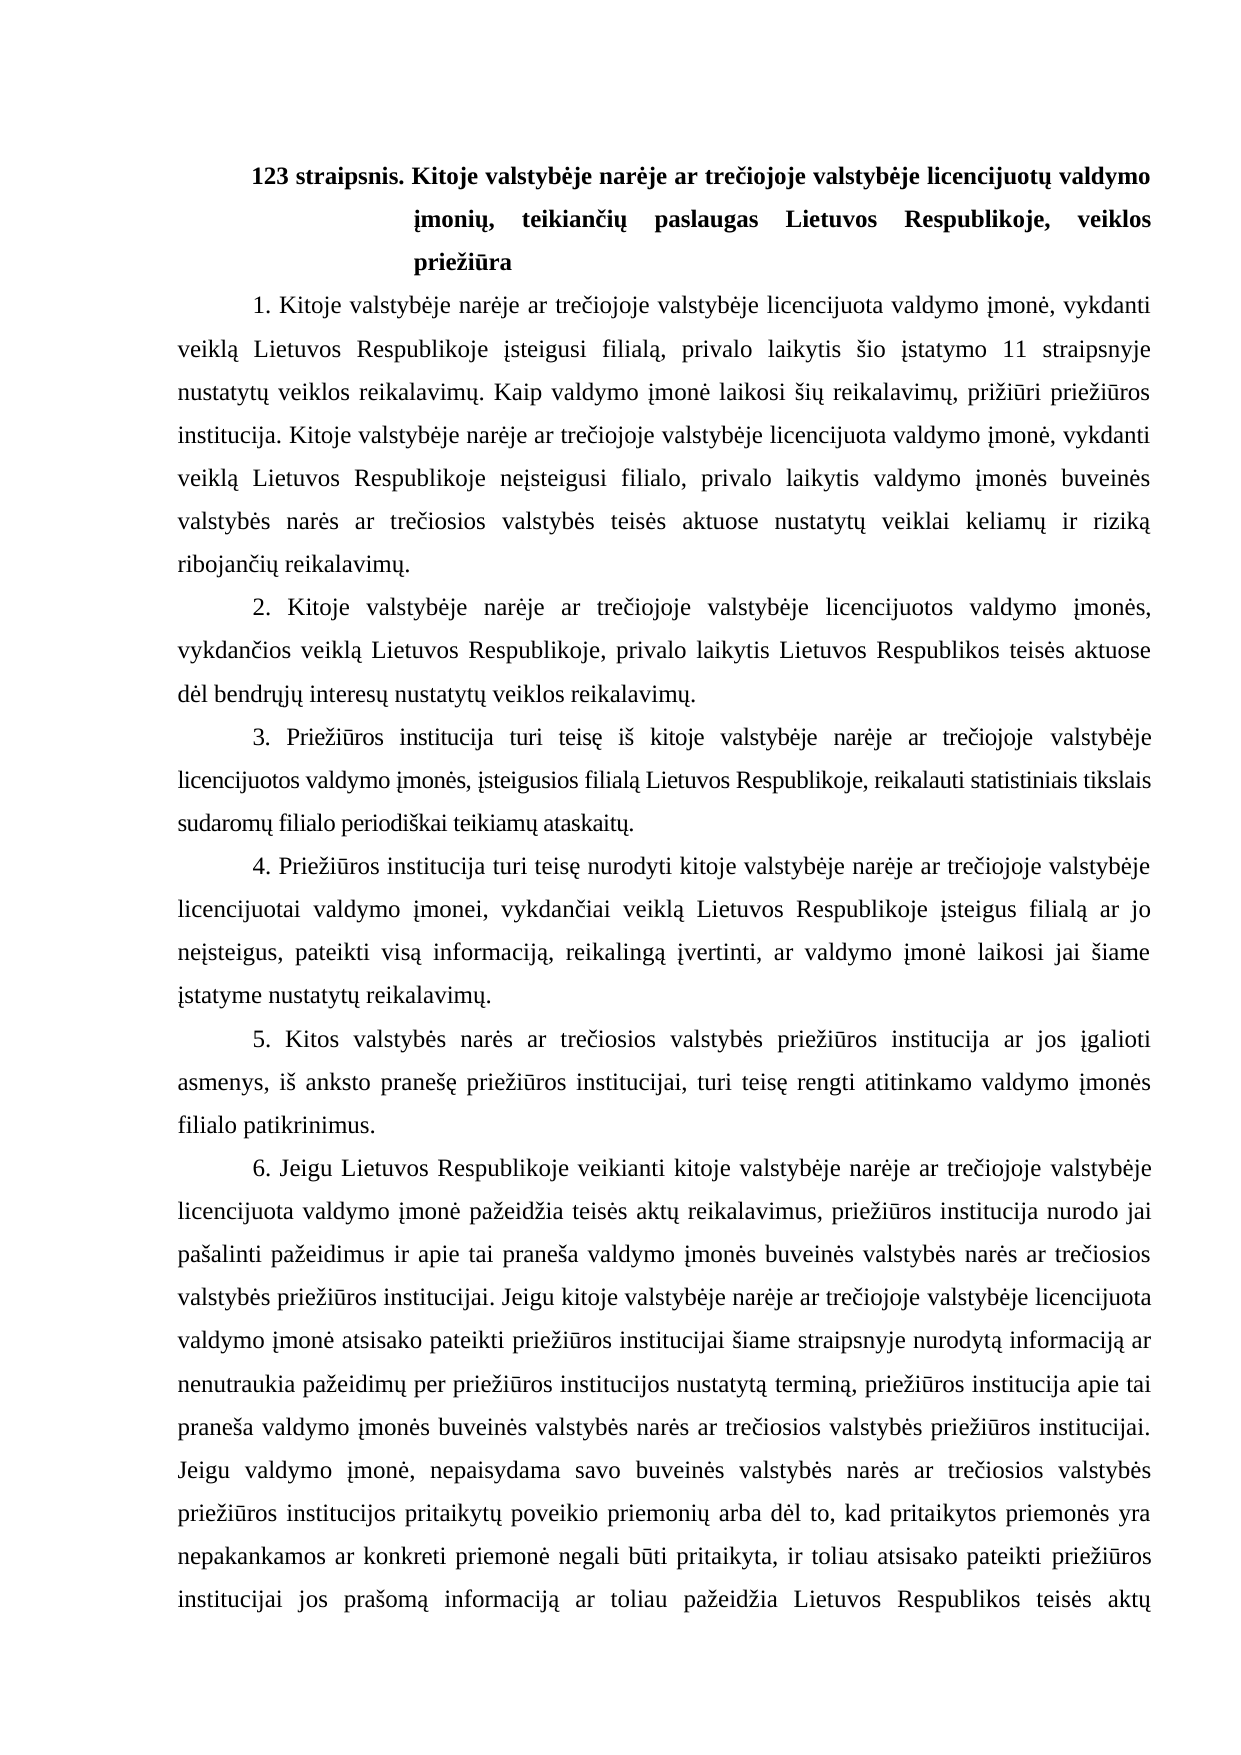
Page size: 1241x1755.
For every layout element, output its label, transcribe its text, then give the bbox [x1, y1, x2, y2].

text 4. Priežiūros institucija turi teisę nurodyti kitoje valstybėje narėje ar trečiojoje valstybėje licencijuotai valdymo įmonei, vykdančiai veiklą Lietuvos Respublikoje įsteigus filialą ar jo neįsteigus, pateikti visą informaciją, reikalingą įvertinti, ar valdymo įmonė laikosi jai šiame įstatyme nustatytų reikalavimų. [177, 851, 1152, 1009]
text 5. Kitos valstybės narės ar trečiosios valstybės priežiūros institucija ar jos įgalioti asmenys, iš anksto pranešę priežiūros institucijai, turi teisę rengti atitinkamo valdymo įmonės filialo patikrinimus. [177, 1024, 1152, 1139]
text 2. Kitoje valstybėje narėje ar trečiojoje valstybėje licencijuotos valdymo įmonės, vykdančios veiklą Lietuvos Respublikoje, privalo laikytis Lietuvos Respublikos teisės aktuose dėl bendrųjų interesų nustatytų veiklos reikalavimų. [177, 592, 1152, 707]
text 123 straipsnis. Kitoje valstybėje narėje ar trečiojoje valstybėje licencijuotų valdymo įmonių, teikiančių paslaugas Lietuvos Respublikoje, veiklos priežiūra [251, 161, 1152, 276]
text 1. Kitoje valstybėje narėje ar trečiojoje valstybėje licencijuota valdymo įmonė, vykdanti veiklą Lietuvos Respublikoje įsteigusi filialą, privalo laikytis šio įstatymo 11 straipsnyje nustatytų veiklos reikalavimų. Kaip valdymo įmonė laikosi šių reikalavimų, prižiūri priežiūros institucija. Kitoje valstybėje narėje ar trečiojoje valstybėje licencijuota valdymo įmonė, vykdanti veiklą Lietuvos Respublikoje neįsteigusi filialo, privalo laikytis valdymo įmonės buveinės valstybės narės ar trečiosios valstybės teisės aktuose nustatytų veiklai keliamų ir riziką ribojančių reikalavimų. [177, 291, 1152, 578]
text 3. Priežiūros institucija turi teisę iš kitoje valstybėje narėje ar trečiojoje valstybėje licencijuotos valdymo įmonės, įsteigusios filialą Lietuvos Respublikoje, reikalauti statistiniais tikslais sudaromų filialo periodiškai teikiamų ataskaitų. [177, 722, 1152, 837]
text 6. Jeigu Lietuvos Respublikoje veikianti kitoje valstybėje narėje ar trečiojoje valstybėje licencijuota valdymo įmonė pažeidžia teisės aktų reikalavimus, priežiūros institucija nurodo jai pašalinti pažeidimus ir apie tai praneša valdymo įmonės buveinės valstybės narės ar trečiosios valstybės priežiūros institucijai. Jeigu kitoje valstybėje narėje ar trečiojoje valstybėje licencijuota valdymo įmonė atsisako pateikti priežiūros institucijai šiame straipsnyje nurodytą informaciją ar nenutraukia pažeidimų per priežiūros institucijos nustatytą terminą, priežiūros institucija apie tai praneša valdymo įmonės buveinės valstybės narės ar trečiosios valstybės priežiūros institucijai. Jeigu valdymo įmonė, nepaisydama savo buveinės valstybės narės ar trečiosios valstybės priežiūros institucijos pritaikytų poveikio priemonių arba dėl to, kad pritaikytos priemonės yra nepakankamos ar konkreti priemonė negali būti pritaikyta, ir toliau atsisako pateikti priežiūros institucijai jos prašomą informaciją ar toliau pažeidžia Lietuvos Respublikos teisės aktų [177, 1153, 1152, 1613]
